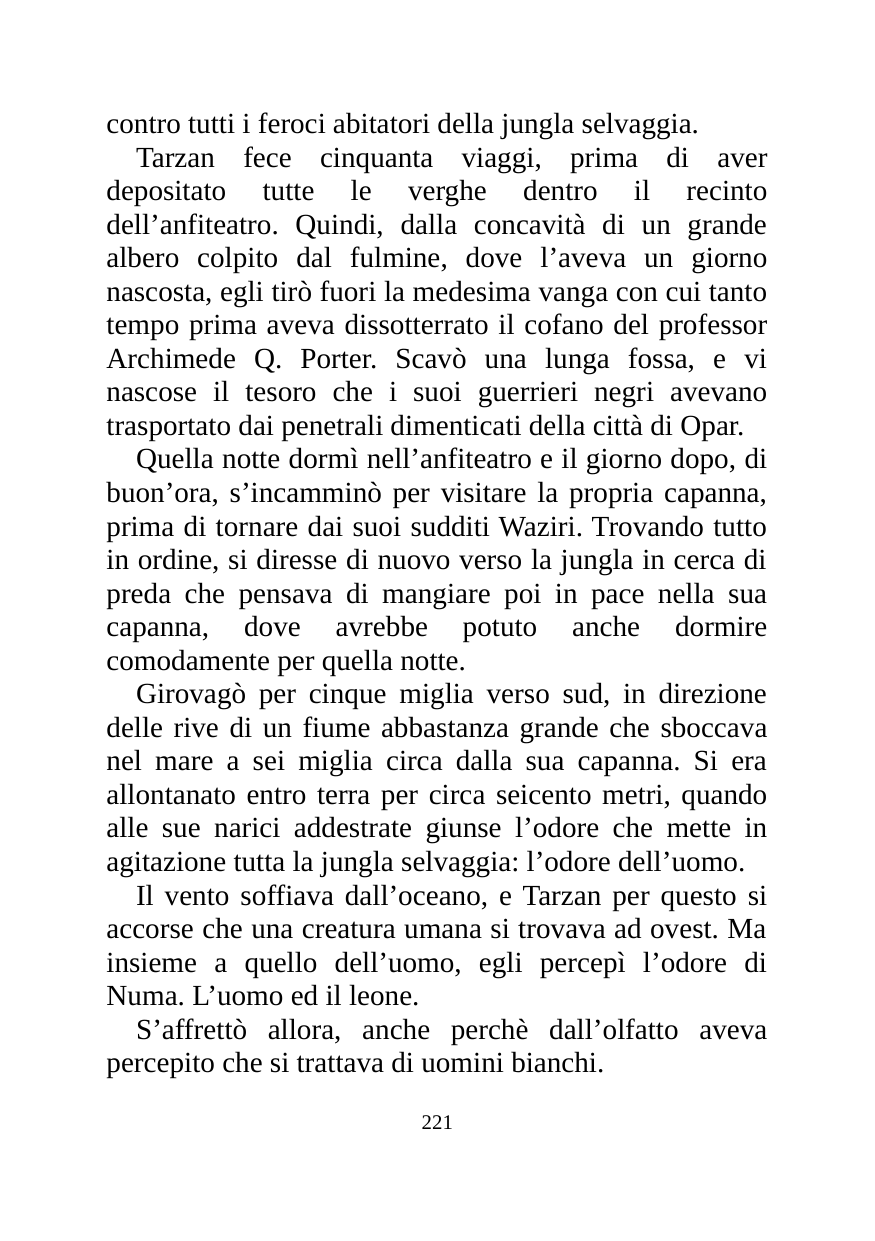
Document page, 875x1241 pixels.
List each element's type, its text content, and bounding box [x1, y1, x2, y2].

text S’affrettò allora, anche perchè dall’olfatto aveva percepito che si trattava di uomini bianchi. [106, 1012, 768, 1079]
text Tarzan fece cinquanta viaggi, prima di aver depositato tutte le verghe dentro il recinto dell’anfiteatro. Quindi, dalla concavità di un grande albero colpito dal fulmine, dove l’aveva un giorno nascosta, egli tirò fuori la medesima vanga con cui tanto tempo prima aveva dissotterrato il cofano del professor Archimede Q. Porter. Scavò una lunga fossa, e vi nascose il tesoro che i suoi guerrieri negri avevano trasportato dai penetrali dimenticati della città di Opar. [106, 140, 768, 442]
text Girovagò per cinque miglia verso sud, in direzione delle rive di un fiume abbastanza grande che sboccava nel mare a sei miglia circa dalla sua capanna. Si era allontanato entro terra per circa seicento metri, quando alle sue narici addestrate giunse l’odore che mette in agitazione tutta la jungla selvaggia: l’odore dell’uomo. [106, 676, 768, 878]
text Quella notte dormì nell’anfiteatro e il giorno dopo, di buon’ora, s’incamminò per visitare la propria capanna, prima di tornare dai suoi sudditi Waziri. Trovando tutto in ordine, si diresse di nuovo verso la jungla in cerca di preda che pensava di mangiare poi in pace nella sua capanna, dove avrebbe potuto anche dormire comodamente per quella notte. [106, 442, 768, 676]
text Il vento soffiava dall’oceano, e Tarzan per questo si accorse che una creatura umana si trovava ad ovest. Ma insieme a quello dell’uomo, egli percepì l’odore di Numa. L’uomo ed il leone. [106, 878, 768, 1012]
text contro tutti i feroci abitatori della jungla selvaggia. [106, 106, 768, 140]
